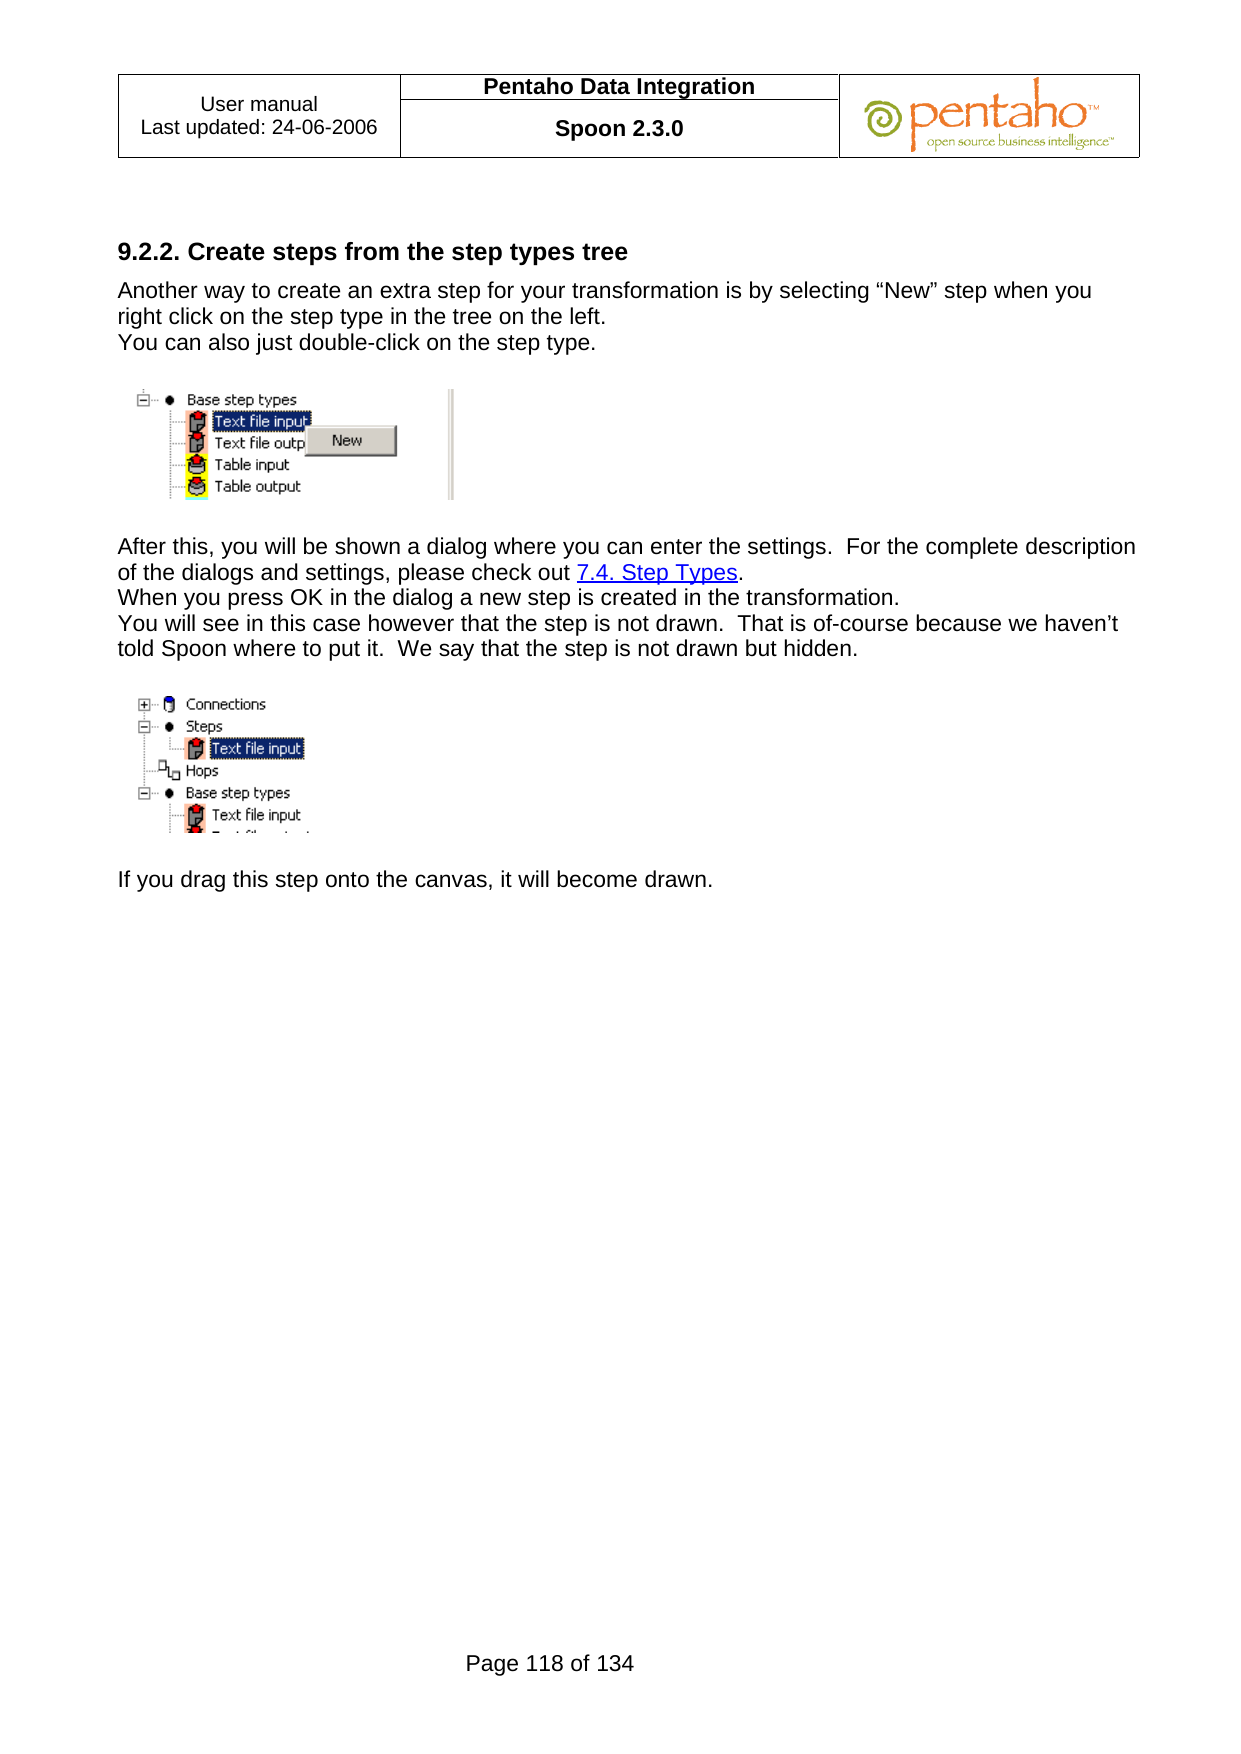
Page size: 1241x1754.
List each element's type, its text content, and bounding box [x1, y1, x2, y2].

text Another way to create an extra step for your transformation is by selecting “New” step when you right click on the step type in the tree on the left. [117, 278, 1137, 329]
text You will see in this case however that the step is not drawn. That is of-course because we haven’t told Spoon where to put it. We say that the step is not drawn but hidden. [117, 611, 1137, 662]
text If you drag this step onto the canvas, it will become drawn. [117, 867, 1137, 893]
text You can also just double-click on the step type. [117, 329, 1137, 355]
text When you press OK in the dialog a new step is created in the transformation. [117, 585, 1137, 611]
text After this, you will be shown a dialog where you can enter the settings. For the complete description of the dialogs and settings, please check out 7.4. Step Types. [117, 534, 1137, 585]
subtitle Create steps from the step types tree [117, 238, 1137, 266]
